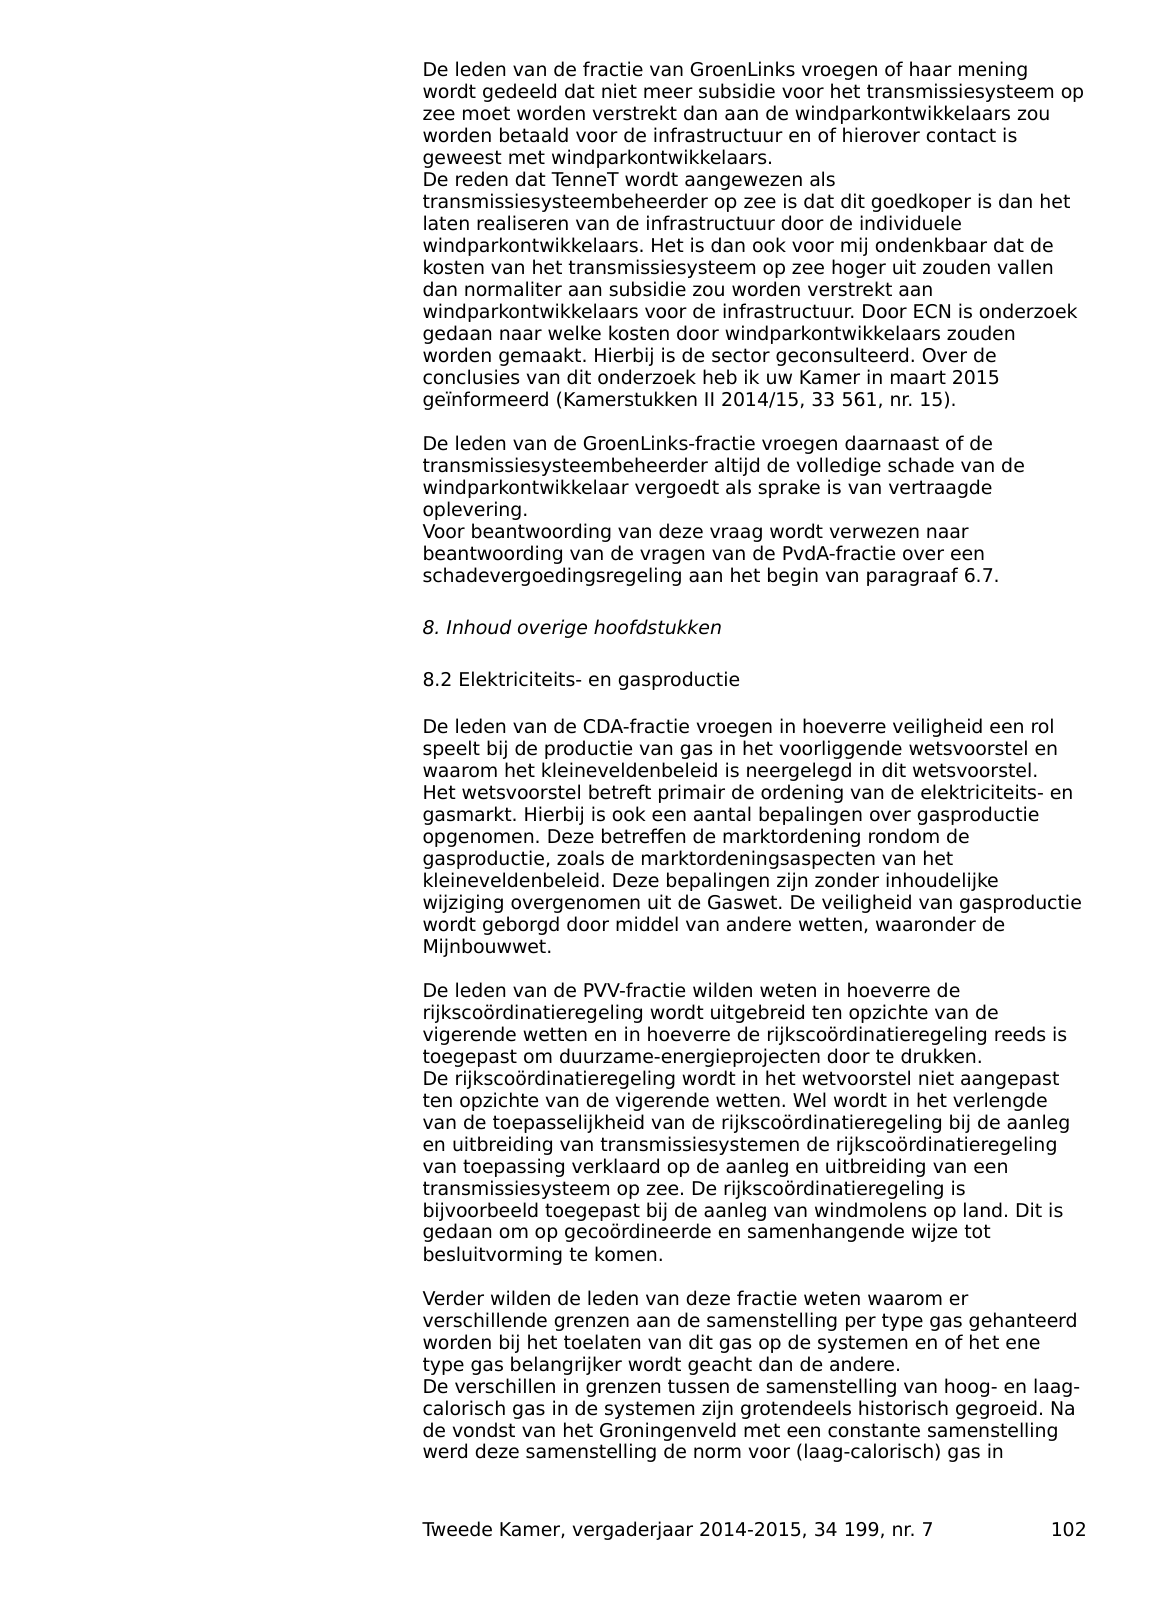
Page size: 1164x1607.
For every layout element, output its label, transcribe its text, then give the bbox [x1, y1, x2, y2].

subtitle 8. Inhoud overige hoofdstukken [422, 617, 1087, 639]
subtitle 8.2 Elektriciteits- en gasproductie [422, 669, 1087, 691]
text De leden van de CDA-fractie vroegen in hoeverre veiligheid een rol speelt bij de productie van gas in het voorliggende wetsvoorstel en waarom het kleineveldenbeleid is neergelegd in dit wetsvoorstel. [422, 716, 1087, 782]
text Het wetsvoorstel betreft primair de ordening van de elektriciteits- en gasmarkt. Hierbij is ook een aantal bepalingen over gasproductie opgenomen. Deze betreffen de marktordening rondom de gasproductie, zoals de marktordeningsaspecten van het kleineveldenbeleid. Deze bepalingen zijn zonder inhoudelijke wijziging overgenomen uit de Gaswet. De veiligheid van gasproductie wordt geborgd door middel van andere wetten, waaronder de Mijnbouwwet. [422, 782, 1087, 957]
text De leden van de GroenLinks-fractie vroegen daarnaast of de transmissiesysteembeheerder altijd de volledige schade van de windparkontwikkelaar vergoedt als sprake is van vertraagde oplevering. [422, 433, 1087, 521]
text Verder wilden de leden van deze fractie weten waarom er verschillende grenzen aan de samenstelling per type gas gehanteerd worden bij het toelaten van dit gas op de systemen en of het ene type gas belangrijker wordt geacht dan de andere. [422, 1288, 1087, 1376]
text De leden van de PVV-fractie wilden weten in hoeverre de rijkscoördinatieregeling wordt uitgebreid ten opzichte van de vigerende wetten en in hoeverre de rijkscoördinatieregeling reeds is toegepast om duurzame-energieprojecten door te drukken. [422, 980, 1087, 1068]
text Voor beantwoording van deze vraag wordt verwezen naar beantwoording van de vragen van de PvdA-fractie over een schadevergoedingsregeling aan het begin van paragraaf 6.7. [422, 521, 1087, 587]
text De verschillen in grenzen tussen de samenstelling van hoog- en laag-calorisch gas in de systemen zijn grotendeels historisch gegroeid. Na de vondst van het Groningenveld met een constante samenstelling werd deze samenstelling de norm voor (laag-calorisch) gas in [422, 1376, 1087, 1463]
text De reden dat TenneT wordt aangewezen als transmissiesysteembeheerder op zee is dat dit goedkoper is dan het laten realiseren van de infrastructuur door de individuele windparkontwikkelaars. Het is dan ook voor mij ondenkbaar dat de kosten van het transmissiesysteem op zee hoger uit zouden vallen dan normaliter aan subsidie zou worden verstrekt aan windparkontwikkelaars voor de infrastructuur. Door ECN is onderzoek gedaan naar welke kosten door windparkontwikkelaars zouden worden gemaakt. Hierbij is de sector geconsulteerd. Over de conclusies van dit onderzoek heb ik uw Kamer in maart 2015 geïnformeerd (Kamerstukken II 2014/15, 33 561, nr. 15). [422, 169, 1087, 411]
text De leden van de fractie van GroenLinks vroegen of haar mening wordt gedeeld dat niet meer subsidie voor het transmissiesysteem op zee moet worden verstrekt dan aan de windparkontwikkelaars zou worden betaald voor de infrastructuur en of hierover contact is geweest met windparkontwikkelaars. [422, 59, 1087, 169]
text De rijkscoördinatieregeling wordt in het wetvoorstel niet aangepast ten opzichte van de vigerende wetten. Wel wordt in het verlengde van de toepasselijkheid van de rijkscoördinatieregeling bij de aanleg en uitbreiding van transmissiesystemen de rijkscoördinatieregeling van toepassing verklaard op de aanleg en uitbreiding van een transmissiesysteem op zee. De rijkscoördinatieregeling is bijvoorbeeld toegepast bij de aanleg van windmolens op land. Dit is gedaan om op gecoördineerde en samenhangende wijze tot besluitvorming te komen. [422, 1068, 1087, 1265]
